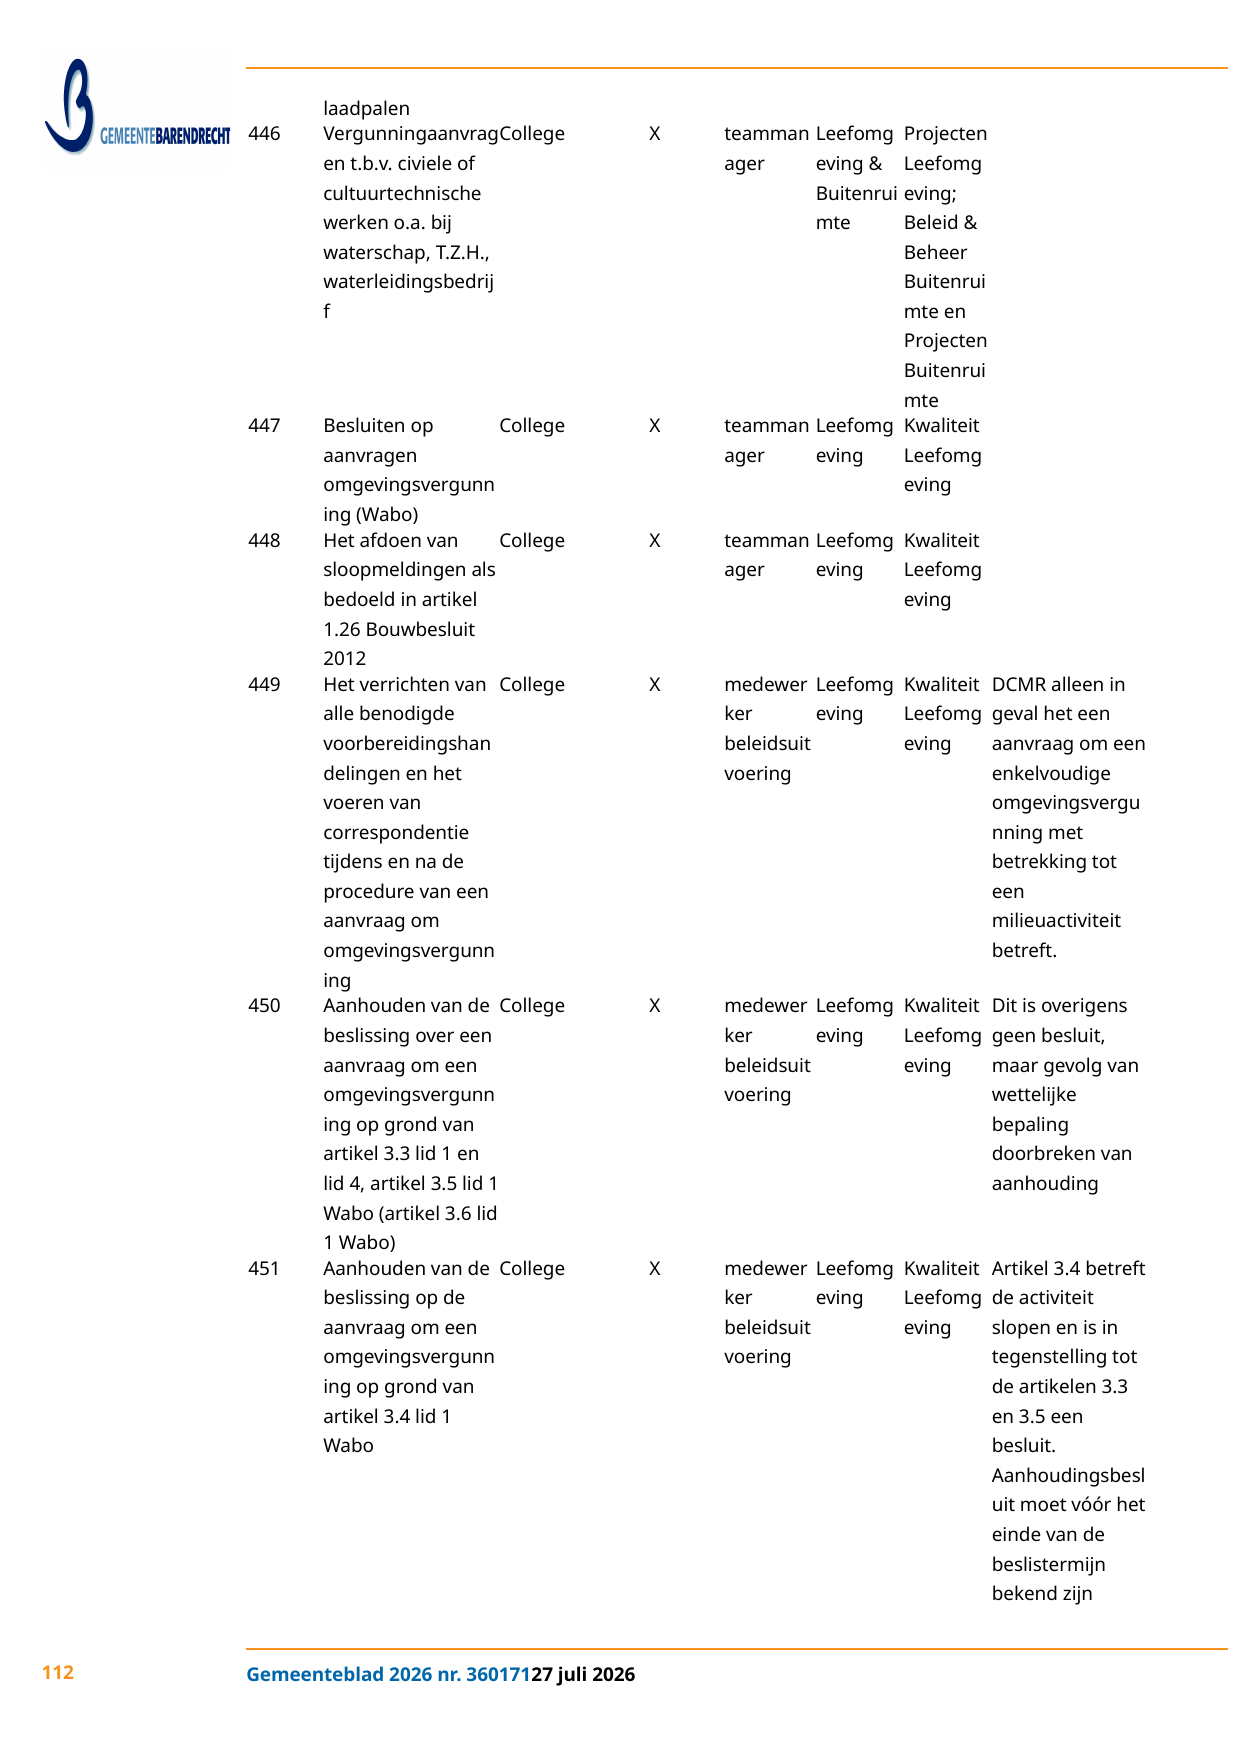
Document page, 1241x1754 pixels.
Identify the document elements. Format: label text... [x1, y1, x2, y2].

table_cell X [649, 413, 724, 527]
table_cell Leefomgeving [816, 527, 904, 671]
table_cell [992, 527, 1152, 671]
table_cell College [499, 671, 574, 993]
table_cell medewerker beleidsuitvoering [724, 1255, 816, 1606]
table_cell [992, 95, 1152, 121]
table_cell College [499, 1255, 574, 1606]
table_cell 447 [248, 413, 323, 527]
table_cell Artikel 3.4 betreft de activiteit slopen en is in tegenstelling tot de artikelen 3.3 en 3.5 een besluit. Aanhoudingsbesluit moet vóór het einde van de beslistermijn bekend zijn [992, 1255, 1152, 1606]
table_cell medewerker beleidsuitvoering [724, 993, 816, 1255]
table_cell [574, 121, 649, 412]
table_cell College [499, 527, 574, 671]
table_cell College [499, 121, 574, 412]
table_cell X [649, 671, 724, 993]
table_cell College [499, 993, 574, 1255]
table_cell X [649, 1255, 724, 1606]
table_cell Het verrichten van alle benodigde voorbereidingshandelingen en het voeren van correspondentie tijdens en na de procedure van een aanvraag om omgevingsvergunning [323, 671, 499, 993]
table_cell [992, 121, 1152, 412]
table_cell [574, 527, 649, 671]
table_cell 451 [248, 1255, 323, 1606]
table_cell 446 [248, 121, 323, 412]
table_cell Leefomgeving [816, 413, 904, 527]
table_cell Het afdoen van sloopmeldingen als bedoeld in artikel 1.26 Bouwbesluit 2012 [323, 527, 499, 671]
table_cell Kwaliteit Leefomgeving [904, 413, 992, 527]
table_cell [724, 95, 816, 121]
table_cell X [649, 527, 724, 671]
table_cell [574, 413, 649, 527]
table_cell Dit is overigens geen besluit, maar gevolg van wettelijke bepaling doorbreken van aanhouding [992, 993, 1152, 1255]
table_cell [499, 95, 574, 121]
table_cell Leefomgeving [816, 1255, 904, 1606]
picture [41, 47, 231, 172]
table_cell Vergunningaanvragen t.b.v. civiele of cultuurtechnische werken o.a. bij waterschap, T.Z.H., waterleidingsbedrijf [323, 121, 499, 412]
table_cell DCMR alleen in geval het een aanvraag om een enkelvoudige omgevingsvergunning met betrekking tot een milieuactiviteit betreft. [992, 671, 1152, 993]
table_cell teammanager [724, 527, 816, 671]
table_cell Besluiten op aanvragen omgevingsvergunning (Wabo) [323, 413, 499, 527]
table_cell College [499, 413, 574, 527]
table_cell Leefomgeving & Buitenruimte [816, 121, 904, 412]
table_cell [816, 95, 904, 121]
table_cell Kwaliteit Leefomgeving [904, 993, 992, 1255]
table_cell [649, 95, 724, 121]
table_cell Aanhouden van de beslissing op de aanvraag om een omgevingsvergunning op grond van artikel 3.4 lid 1 Wabo [323, 1255, 499, 1606]
table_cell [248, 95, 323, 121]
table_cell Projecten Leefomgeving; Beleid & Beheer Buitenruimte en Projecten Buitenruimte [904, 121, 992, 412]
table_cell medewerker beleidsuitvoering [724, 671, 816, 993]
table_cell X [649, 993, 724, 1255]
table_cell Aanhouden van de beslissing over een aanvraag om een omgevingsvergunning op grond van artikel 3.3 lid 1 en lid 4, artikel 3.5 lid 1 Wabo (artikel 3.6 lid 1 Wabo) [323, 993, 499, 1255]
table_cell 448 [248, 527, 323, 671]
table_cell X [649, 121, 724, 412]
table_cell Kwaliteit Leefomgeving [904, 1255, 992, 1606]
table_cell [574, 671, 649, 993]
table_cell [904, 95, 992, 121]
table_cell [574, 1255, 649, 1606]
table_cell [574, 993, 649, 1255]
table_cell teammanager [724, 413, 816, 527]
table_cell [992, 413, 1152, 527]
table_cell Leefomgeving [816, 671, 904, 993]
table_cell Leefomgeving [816, 993, 904, 1255]
table_cell Kwaliteit Leefomgeving [904, 671, 992, 993]
table_cell 449 [248, 671, 323, 993]
table_cell [574, 95, 649, 121]
table_cell Kwaliteit Leefomgeving [904, 527, 992, 671]
table_cell teammanager [724, 121, 816, 412]
table_cell 450 [248, 993, 323, 1255]
table_cell laadpalen [323, 95, 499, 121]
